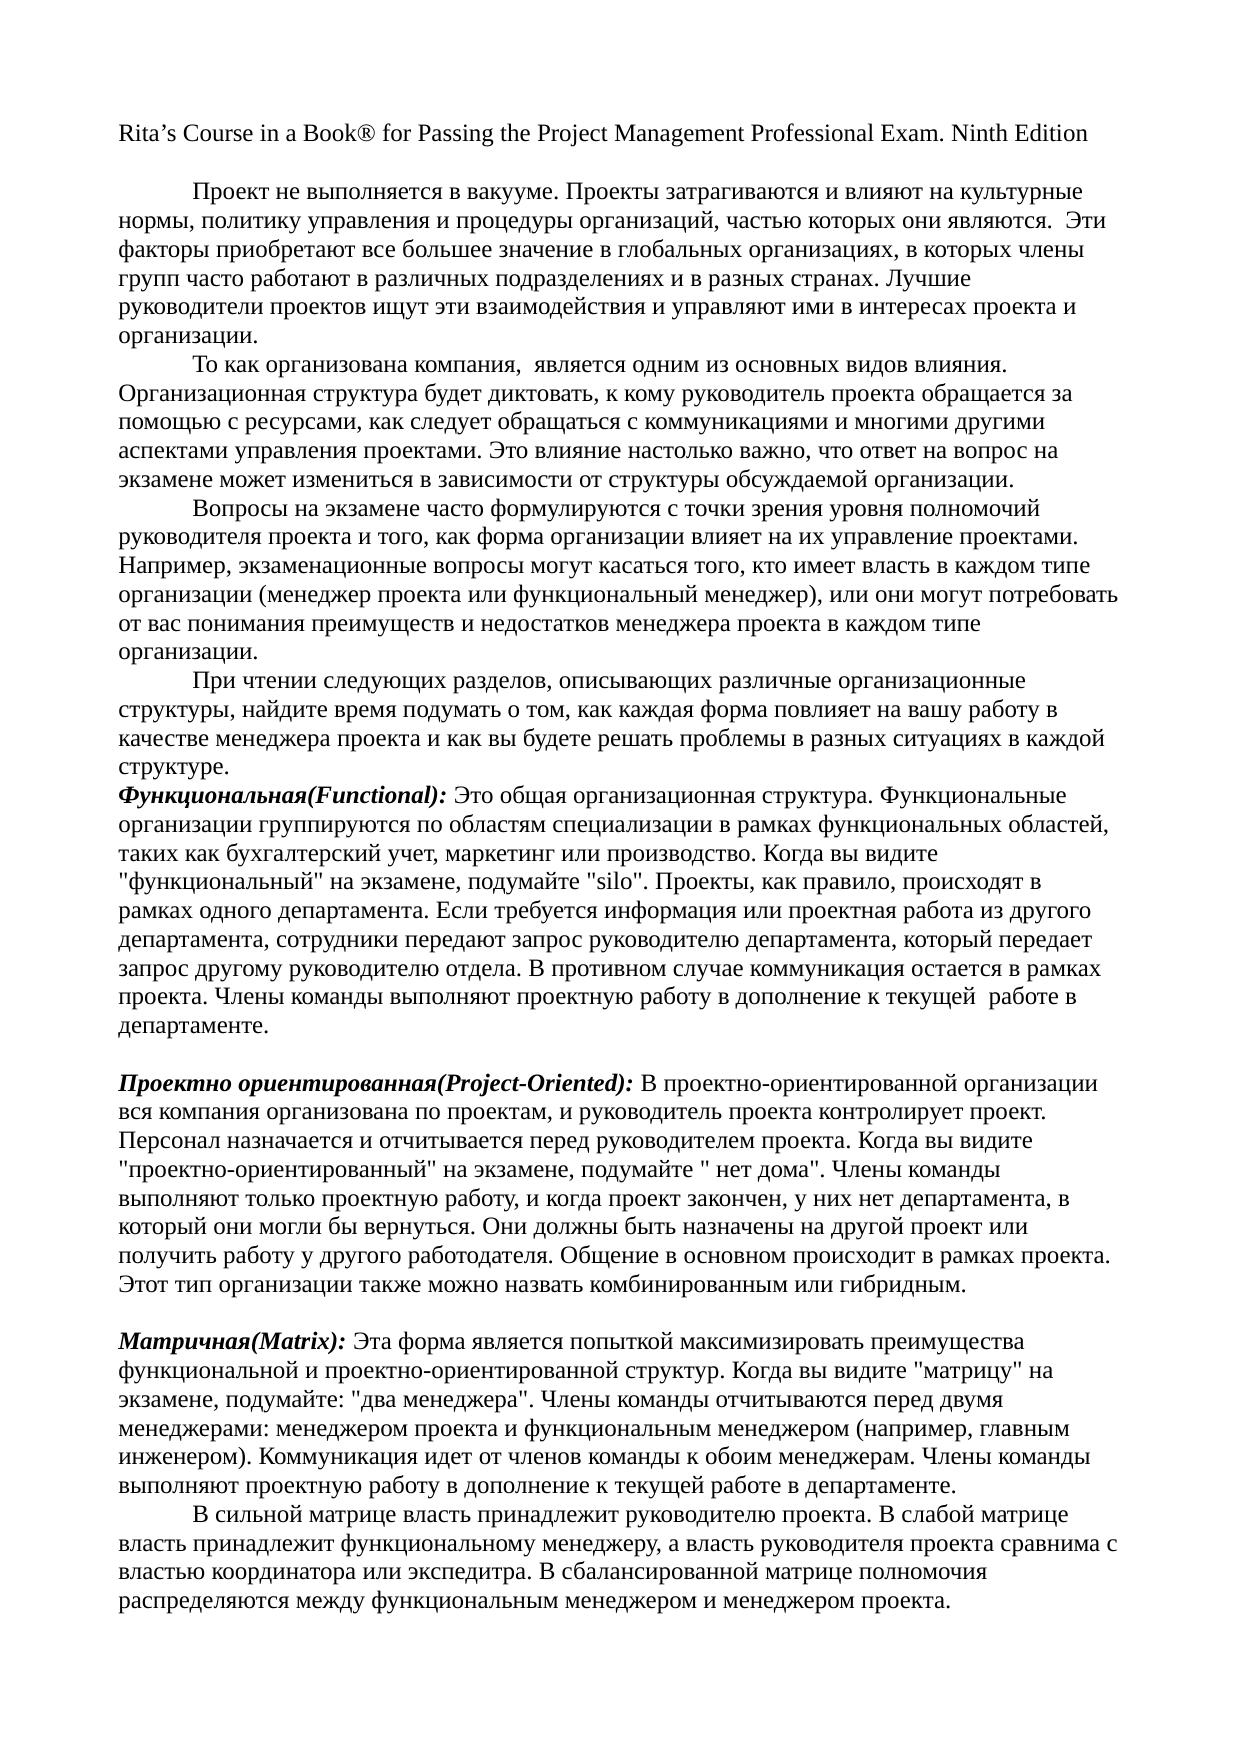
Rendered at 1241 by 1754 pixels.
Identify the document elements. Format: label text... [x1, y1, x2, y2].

text Вопросы на экзамене часто формулируются с точки зрения уровня полномочий руководителя проекта и того, как форма организации влияет на их управление проектами. Например, экзаменационные вопросы могут касаться того, кто имеет власть в каждом типе организации (менеджер проекта или функциональный менеджер), или они могут потребовать от вас понимания преимуществ и недостатков менеджера проекта в каждом типе организации. [118, 493, 1122, 665]
text Проектно ориентированная(Project-Oriented): В проектно-ориентированной организации вся компания организована по проектам, и руководитель проекта контролирует проект. Персонал назначается и отчитывается перед руководителем проекта. Когда вы видите "проектно-ориентированный" на экзамене, подумайте " нет дома". Члены команды выполняют только проектную работу, и когда проект закончен, у них нет департамента, в который они могли бы вернуться. Они должны быть назначены на другой проект или получить работу у другого работодателя. Общение в основном происходит в рамках проекта. Этот тип организации также можно назвать комбинированным или гибридным. [118, 1068, 1122, 1298]
text Функциональная(Functional): Это общая организационная структура. Функциональные организации группируются по областям специализации в рамках функциональных областей, таких как бухгалтерский учет, маркетинг или производство. Когда вы видите "функциональный" на экзамене, подумайте "silo". Проекты, как правило, происходят в рамках одного департамента. Если требуется информация или проектная работа из другого департамента, сотрудники передают запрос руководителю департамента, который передает запрос другому руководителю отдела. В противном случае коммуникация остается в рамках проекта. Члены команды выполняют проектную работу в дополнение к текущей работе в департаменте. [118, 780, 1122, 1039]
text В сильной матрице власть принадлежит руководителю проекта. В слабой матрице власть принадлежит функциональному менеджеру, а власть руководителя проекта сравнима с властью координатора или экспедитра. В сбалансированной матрице полномочия распределяются между функциональным менеджером и менеджером проекта. [118, 1499, 1122, 1614]
text При чтении следующих разделов, описывающих различные организационные структуры, найдите время подумать о том, как каждая форма повлияет на вашу работу в качестве менеджера проекта и как вы будете решать проблемы в разных ситуациях в каждой структуре. [118, 665, 1122, 780]
text То как организована компания, является одним из основных видов влияния. Организационная структура будет диктовать, к кому руководитель проекта обращается за помощью с ресурсами, как следует обращаться с коммуникациями и многими другими аспектами управления проектами. Это влияние настолько важно, что ответ на вопрос на экзамене может измениться в зависимости от структуры обсуждаемой организации. [118, 349, 1122, 493]
text Проект не выполняется в вакууме. Проекты затрагиваются и влияют на культурные нормы, политику управления и процедуры организаций, частью которых они являются. Эти факторы приобретают все большее значение в глобальных организациях, в которых члены групп часто работают в различных подразделениях и в разных странах. Лучшие руководители проектов ищут эти взаимодействия и управляют ими в интересах проекта и организации. [118, 176, 1122, 349]
text Матричная(Matrix): Эта форма является попыткой максимизировать преимущества функциональной и проектно-ориентированной структур. Когда вы видите "матрицу" на экзамене, подумайте: "два менеджера". Члены команды отчитываются перед двумя менеджерами: менеджером проекта и функциональным менеджером (например, главным инженером). Коммуникация идет от членов команды к обоим менеджерам. Члены команды выполняют проектную работу в дополнение к текущей работе в департаменте. [118, 1326, 1122, 1499]
